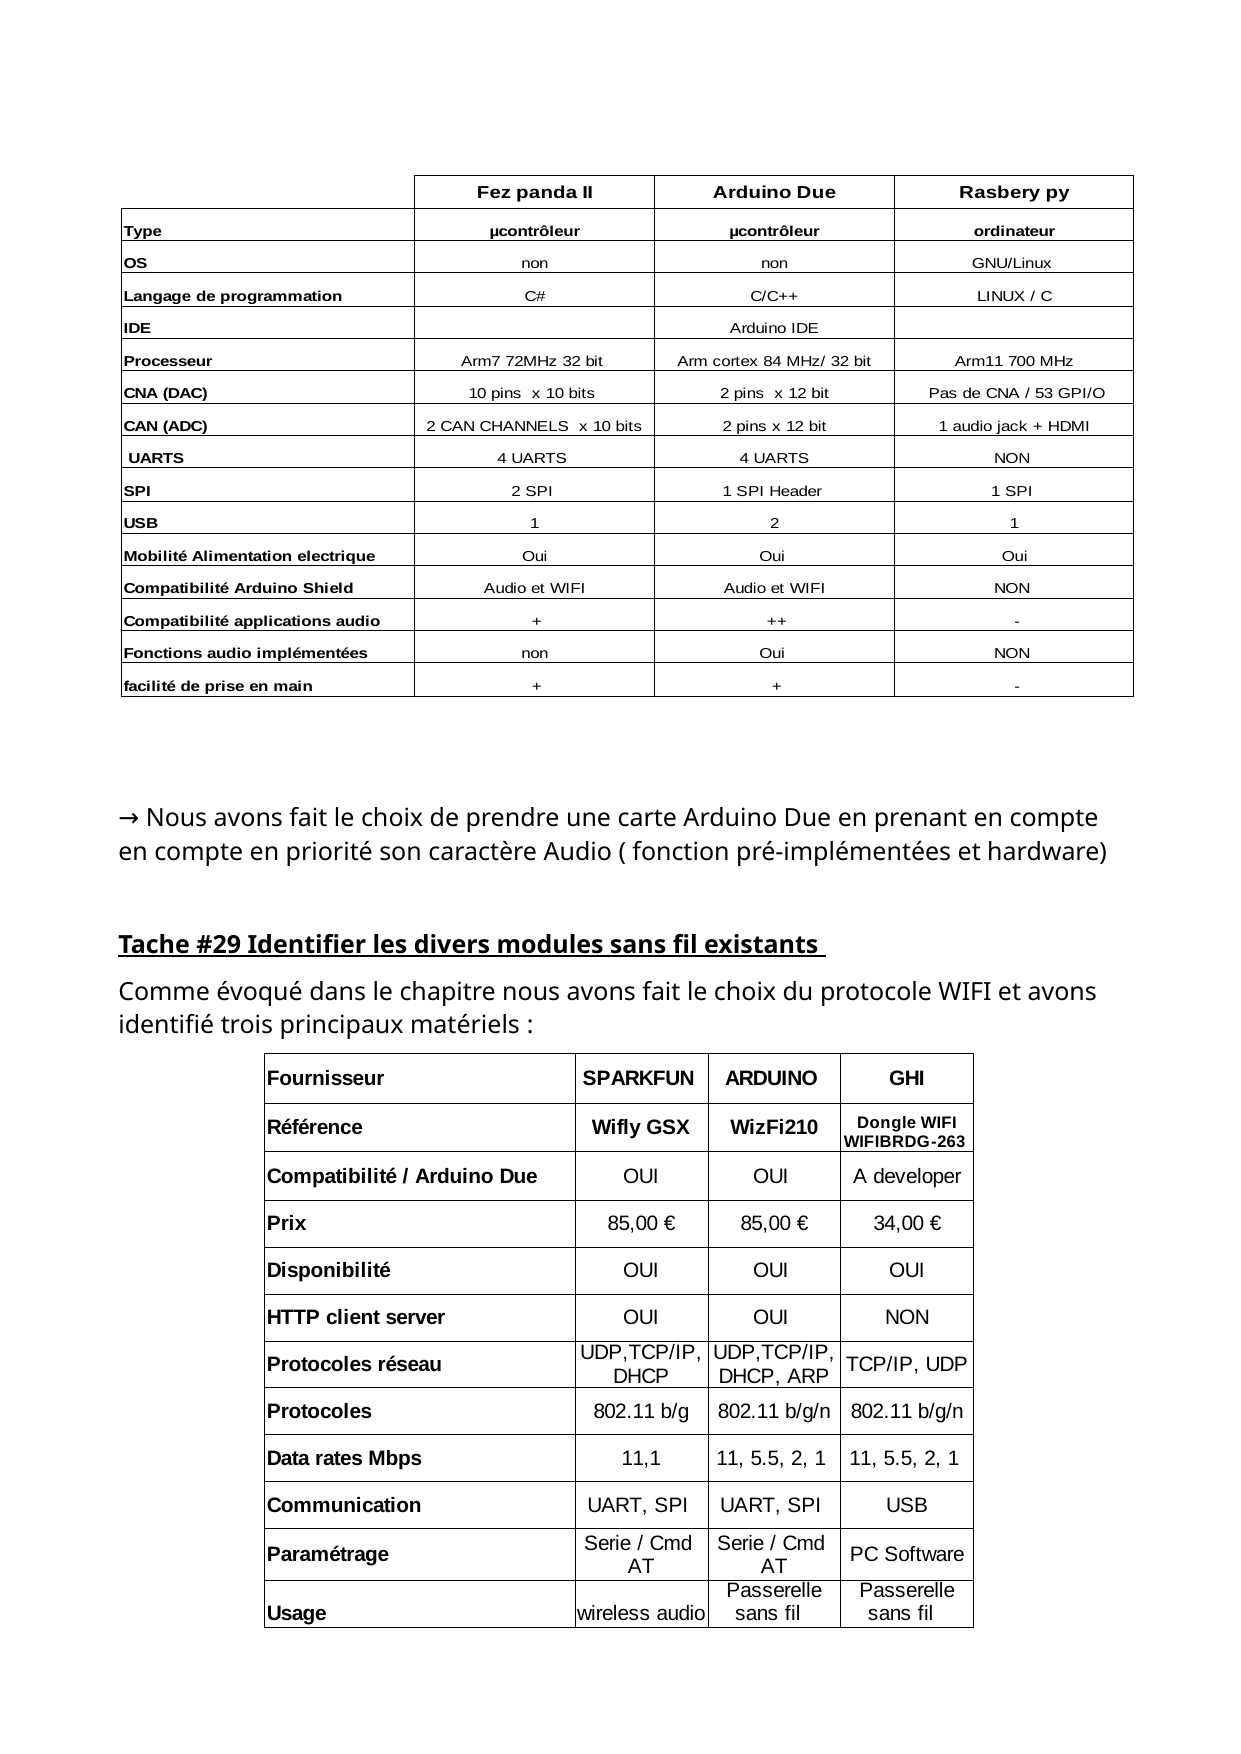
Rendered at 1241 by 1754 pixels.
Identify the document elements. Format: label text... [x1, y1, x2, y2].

text Comme évoqué dans le chapitre nous avons fait le choix du protocole WIFI et avons identifié trois principaux matériels : [118, 973, 1122, 1041]
text → Nous avons fait le choix de prendre une carte Arduino Due en prenant en compte en compte en priorité son caractère Audio ( fonction pré-implémentées et hardware) [118, 799, 1122, 867]
text Tache #29 Identifier les divers modules sans fil existants [118, 927, 1122, 961]
